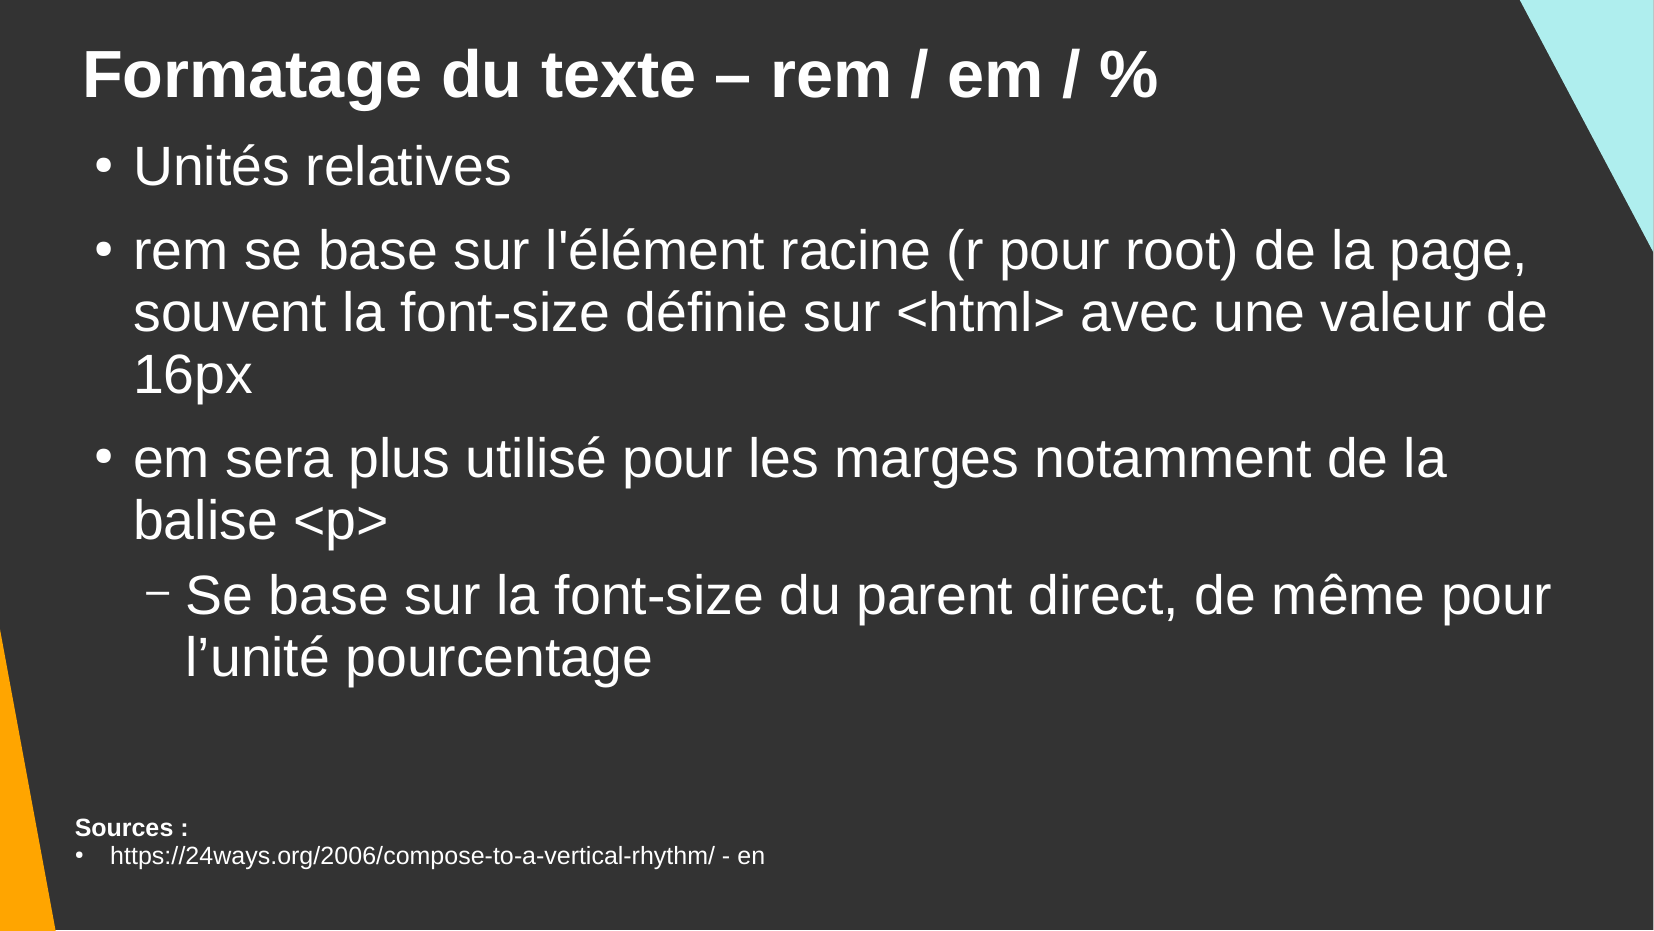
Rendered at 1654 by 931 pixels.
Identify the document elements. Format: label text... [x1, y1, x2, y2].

list Unités relatives rem se base sur l'élément racine (r pour root) de la page, souvent la font-size définie sur <html> avec une valeur de 16px em sera plus utilisé pour les marges notamment de la balise <p> Se base sur la font-size du parent direct, de même pour l’unité pourcentage [80, 135, 1605, 691]
text_box [1519, 0, 1654, 254]
text_box [0, 629, 56, 931]
text_box Sources : https://24ways.org/2006/compose-to-a-vertical-rhythm/ - en [60, 806, 1546, 931]
title Formatage du texte – rem / em / % [82, 37, 1571, 114]
